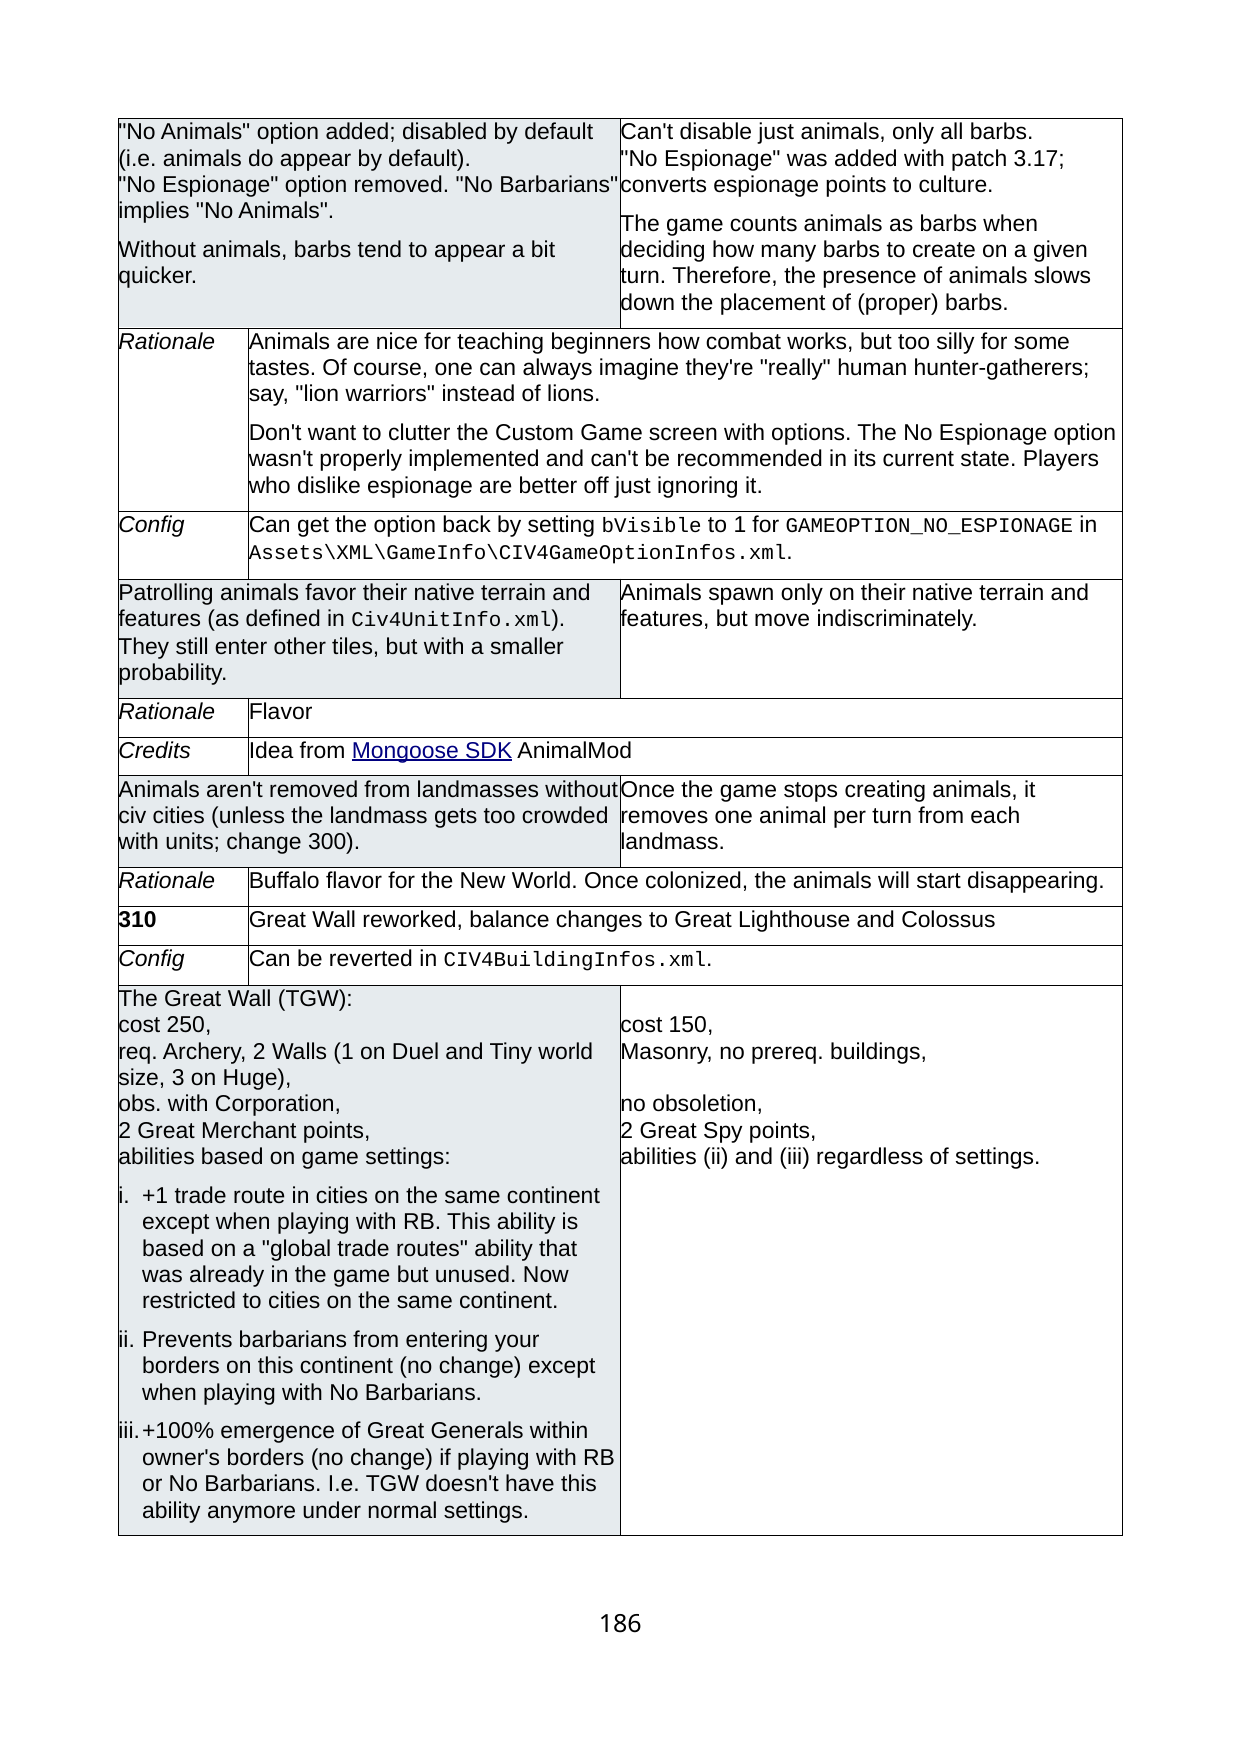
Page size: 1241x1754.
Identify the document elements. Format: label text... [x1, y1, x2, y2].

table_cell Rationale [119, 329, 248, 511]
table_cell Animals spawn only on their native terrain and features, but move indiscriminately. [621, 580, 1122, 698]
table_cell Buffalo flavor for the New World. Once colonized, the animals will start disappearing. [249, 868, 1122, 906]
table_cell 310 [119, 907, 248, 945]
table_cell Rationale [119, 868, 248, 906]
table_cell Animals aren't removed from landmasses without civ cities (unless the landmass gets too crowded with units; change 300). [119, 776, 620, 867]
table_cell cost 150, Masonry, no prereq. buildings, no obsoletion, 2 Great Spy points, abilities (ii) and (iii) regardless of settings. [621, 986, 1122, 1535]
table_cell The Great Wall (TGW): cost 250, req. Archery, 2 Walls (1 on Duel and Tiny world size, 3 on Huge), obs. with Corporation, 2 Great Merchant points, abilities based on game settings: +1 trade route in cities on the same continent except when playing with RB. This ability is based on a "global trade routes" ability that was already in the game but unused. Now restricted to cities on the same continent. Prevents barbarians from entering your borders on this continent (no change) except when playing with No Barbarians. +100% emergence of Great Generals within owner's borders (no change) if playing with RB or No Barbarians. I.e. TGW doesn't have this ability anymore under normal settings. [119, 986, 620, 1535]
table_cell Can't disable just animals, only all barbs. "No Espionage" was added with patch 3.17; converts espionage points to culture. The game counts animals as barbs when deciding how many barbs to create on a given turn. Therefore, the presence of animals slows down the placement of (proper) barbs. [621, 119, 1122, 327]
table_cell Animals are nice for teaching beginners how combat works, but too silly for some tastes. Of course, one can always imagine they're "really" human hunter-gatherers; say, "lion warriors" instead of lions. Don't want to clutter the Custom Game screen with options. The No Espionage option wasn't properly implemented and can't be recommended in its current state. Players who dislike espionage are better off just ignoring it. [249, 329, 1122, 511]
table_cell Once the game stops creating animals, it removes one animal per turn from each landmass. [621, 776, 1122, 867]
table_cell Patrolling animals favor their native terrain and features (as defined in Civ4UnitInfo.xml). They still enter other tiles, but with a smaller probability. [119, 580, 620, 698]
table_cell Rationale [119, 699, 248, 737]
table_cell Can get the option back by setting bVisible to 1 for GAMEOPTION_NO_ESPIONAGE in Assets\XML\GameInfo\CIV4GameOptionInfos.xml. [249, 512, 1122, 578]
table_cell "No Animals" option added; disabled by default (i.e. animals do appear by default). "No Espionage" option removed. "No Barbarians" implies "No Animals". Without animals, barbs tend to appear a bit quicker. [119, 119, 620, 327]
table_cell Can be reverted in CIV4BuildingInfos.xml. [249, 946, 1122, 985]
table_cell Flavor [249, 699, 1122, 737]
table_cell Config [119, 946, 248, 985]
table_cell Config [119, 512, 248, 578]
table_cell Idea from Mongoose SDK AnimalMod [249, 738, 1122, 775]
table_cell Credits [119, 738, 248, 775]
table_cell Great Wall reworked, balance changes to Great Lighthouse and Colossus [249, 907, 1122, 945]
